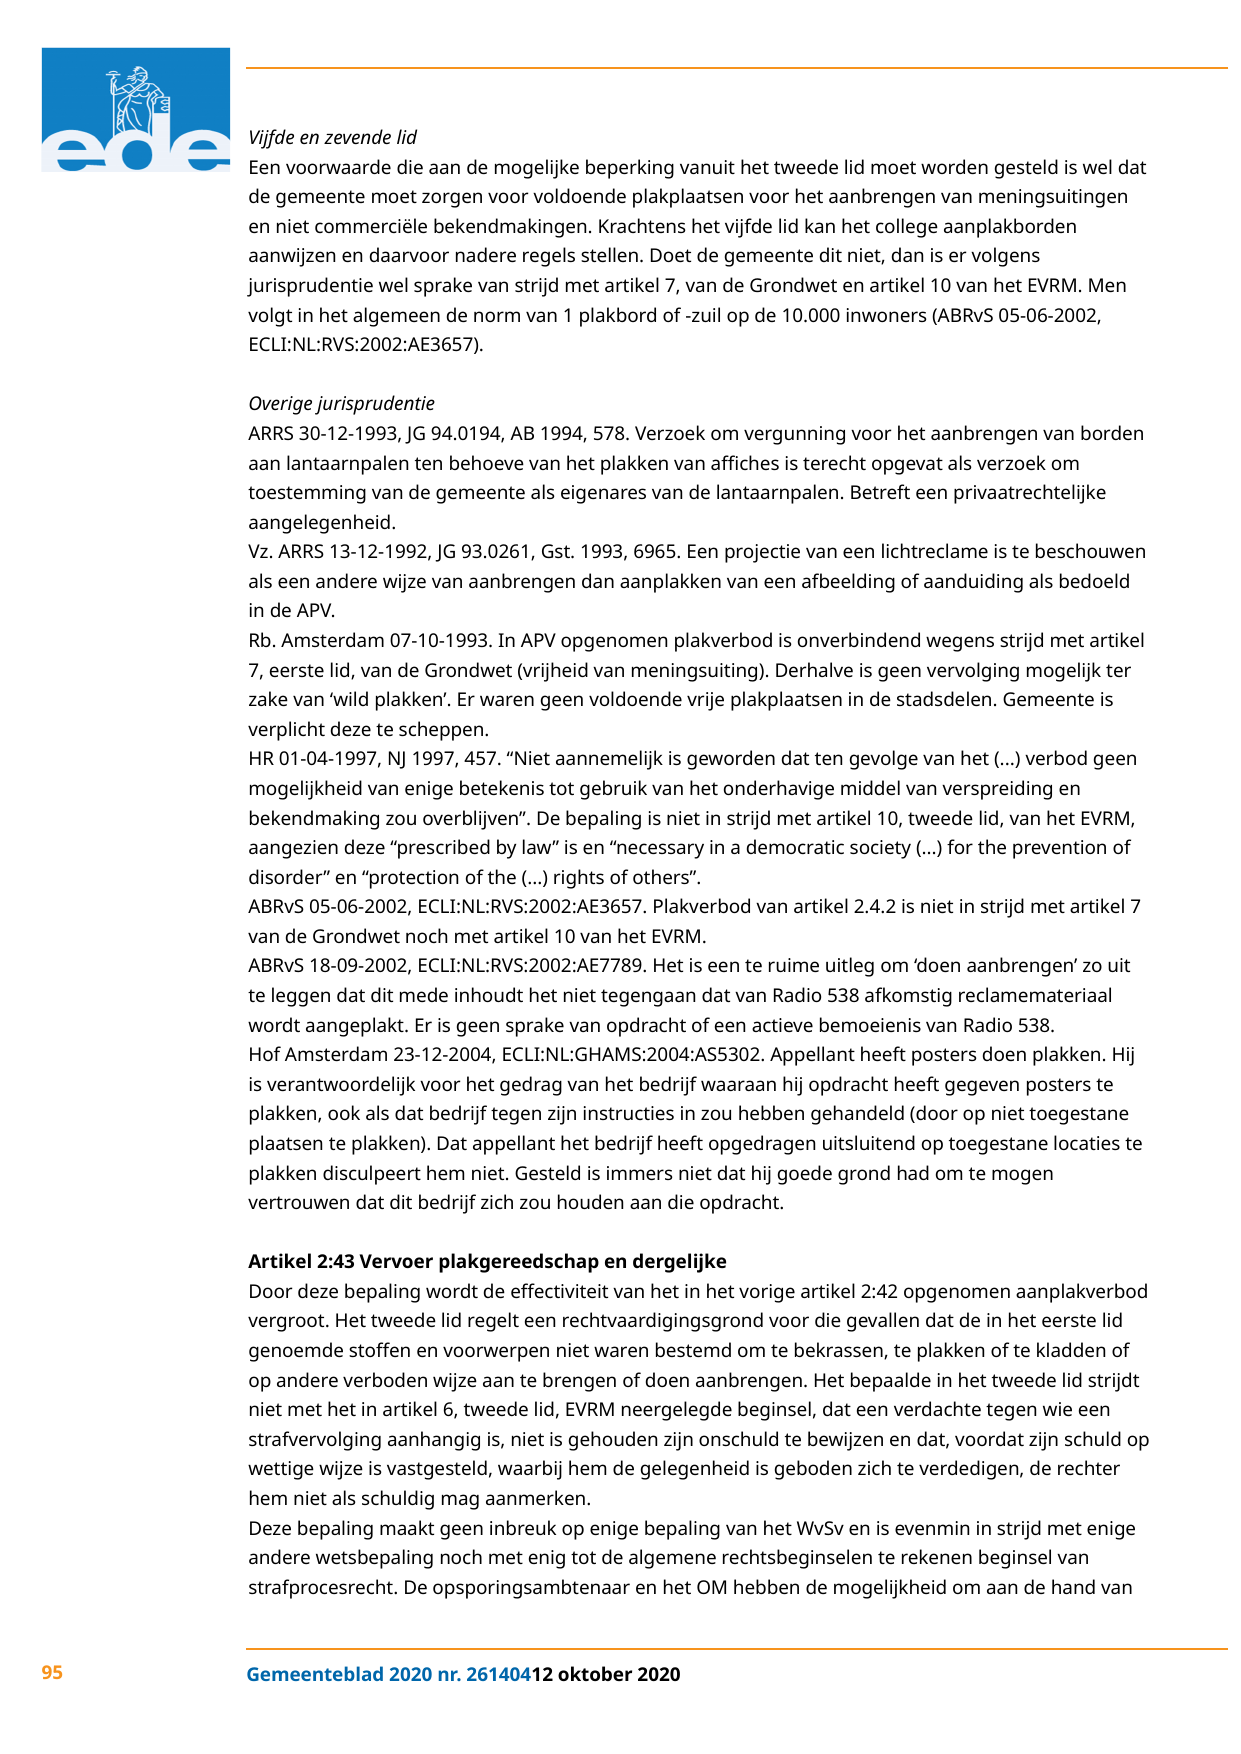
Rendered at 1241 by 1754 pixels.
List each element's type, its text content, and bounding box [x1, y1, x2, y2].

text Deze bepaling maakt geen inbreuk op enige bepaling van het WvSv en is evenmin in strijd met enige andere wetsbepaling noch met enig tot de algemene rechtsbeginselen te rekenen beginsel van strafprocesrecht. De opsporingsambtenaar en het OM hebben de mogelijkheid om aan de hand van [248, 1515, 1152, 1600]
picture [41, 47, 231, 172]
text ABRvS 05-06-2002, ECLI:NL:RVS:2002:AE3657. Plakverbod van artikel 2.4.2 is niet in strijd met artikel 7 van de Grondwet noch met artikel 10 van het EVRM. [248, 893, 1152, 949]
text Door deze bepaling wordt de effectiviteit van het in het vorige artikel 2:42 opgenomen aanplakverbod vergroot. Het tweede lid regelt een rechtvaardigingsgrond voor die gevallen dat de in het eerste lid genoemde stoffen en voorwerpen niet waren bestemd om te bekrassen, te plakken of te kladden of op andere verboden wijze aan te brengen of doen aanbrengen. Het bepaalde in het tweede lid strijdt niet met het in artikel 6, tweede lid, EVRM neergelegde beginsel, dat een verdachte tegen wie een strafvervolging aanhangig is, niet is gehouden zijn onschuld te bewijzen en dat, voordat zijn schuld op wettige wijze is vastgesteld, waarbij hem de gelegenheid is geboden zich te verdedigen, de rechter hem niet als schuldig mag aanmerken. [248, 1278, 1152, 1511]
text HR 01-04-1997, NJ 1997, 457. “Niet aannemelijk is geworden dat ten gevolge van het (...) verbod geen mogelijkheid van enige betekenis tot gebruik van het onderhavige middel van verspreiding en bekendmaking zou overblijven”. De bepaling is niet in strijd met artikel 10, tweede lid, van het EVRM, aangezien deze “prescribed by law” is en “necessary in a democratic society (...) for the prevention of disorder” en “protection of the (...) rights of others”. [248, 746, 1152, 890]
text ABRvS 18-09-2002, ECLI:NL:RVS:2002:AE7789. Het is een te ruime uitleg om ‘doen aanbrengen’ zo uit te leggen dat dit mede inhoudt het niet tegengaan dat van Radio 538 afkomstig reclamemateriaal wordt aangeplakt. Er is geen sprake van opdracht of een actieve bemoeienis van Radio 538. [248, 953, 1152, 1038]
text ARRS 30-12-1993, JG 94.0194, AB 1994, 578. Verzoek om vergunning voor het aanbrengen van borden aan lantaarnpalen ten behoeve van het plakken van affiches is terecht opgevat als verzoek om toestemming van de gemeente als eigenares van de lantaarnpalen. Betreft een privaatrechtelijke aangelegenheid. [248, 420, 1152, 535]
text Vijfde en zevende lid [248, 124, 1152, 150]
text Hof Amsterdam 23-12-2004, ECLI:NL:GHAMS:2004:AS5302. Appellant heeft posters doen plakken. Hij is verantwoordelijk voor het gedrag van het bedrijf waaraan hij opdracht heeft gegeven posters te plakken, ook als dat bedrijf tegen zijn instructies in zou hebben gehandeld (door op niet toegestane plaatsen te plakken). Dat appellant het bedrijf heeft opgedragen uitsluitend op toegestane locaties te plakken disculpeert hem niet. Gesteld is immers niet dat hij goede grond had om te mogen vertrouwen dat dit bedrijf zich zou houden aan die opdracht. [248, 1041, 1152, 1215]
text Rb. Amsterdam 07-10-1993. In APV opgenomen plakverbod is onverbindend wegens strijd met artikel 7, eerste lid, van de Grondwet (vrijheid van meningsuiting). Derhalve is geen vervolging mogelijk ter zake van ‘wild plakken’. Er waren geen voldoende vrije plakplaatsen in de stadsdelen. Gemeente is verplicht deze te scheppen. [248, 627, 1152, 742]
text Artikel 2:43 Vervoer plakgereedschap en dergelijke [248, 1248, 1152, 1274]
text Een voorwaarde die aan de mogelijke beperking vanuit het tweede lid moet worden gesteld is wel dat de gemeente moet zorgen voor voldoende plakplaatsen voor het aanbrengen van meningsuitingen en niet commerciële bekendmakingen. Krachtens het vijfde lid kan het college aanplakborden aanwijzen en daarvoor nadere regels stellen. Doet de gemeente dit niet, dan is er volgens jurisprudentie wel sprake van strijd met artikel 7, van de Grondwet en artikel 10 van het EVRM. Men volgt in het algemeen de norm van 1 plakbord of -zuil op de 10.000 inwoners (ABRvS 05-06-2002, ECLI:NL:RVS:2002:AE3657). [248, 154, 1152, 357]
text Vz. ARRS 13-12-1992, JG 93.0261, Gst. 1993, 6965. Een projectie van een lichtreclame is te beschouwen als een andere wijze van aanbrengen dan aanplakken van een afbeelding of aanduiding als bedoeld in de APV. [248, 538, 1152, 623]
text Overige jurisprudentie [248, 391, 1152, 416]
